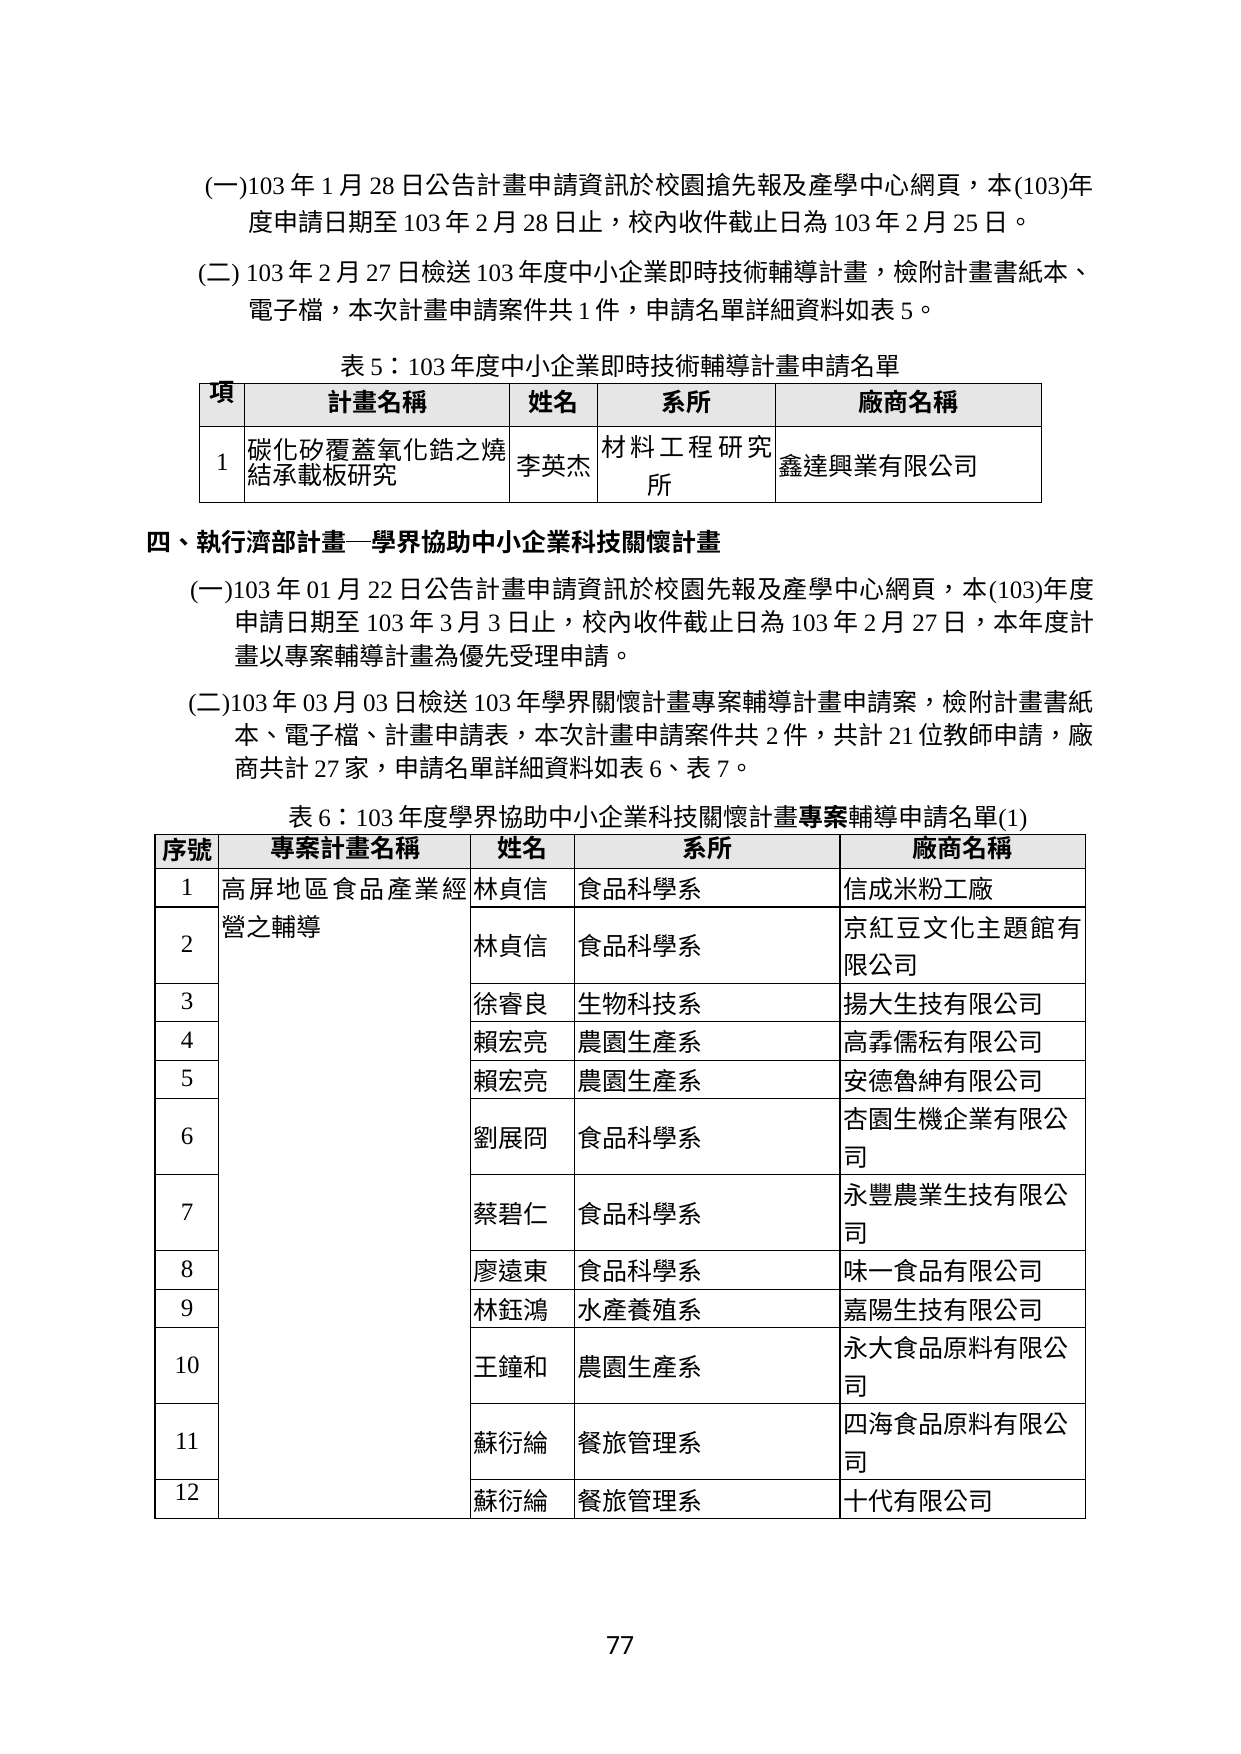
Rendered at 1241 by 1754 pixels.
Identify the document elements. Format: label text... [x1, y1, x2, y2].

table_cell 1 [200, 427, 244, 502]
table_cell 7 [156, 1175, 218, 1250]
table_cell 賴宏亮 [471, 1022, 574, 1059]
table_header 項次 [200, 384, 244, 426]
text (一)103年1月28日公告計畫申請資訊於校園搶先報及產學中心網頁，本(103)年度申請日期至103年2月28日止，校內收件截止日為103年2月25日。 [198, 164, 1094, 239]
table_cell 高屏地區食品產業經營之輔導 [219, 869, 470, 1518]
table_cell 8 [156, 1251, 218, 1289]
table_cell 2 [156, 908, 218, 982]
table_cell 水產養殖系 [575, 1290, 839, 1327]
text 四、執行濟部計畫─學界協助中小企業科技關懷計畫 [146, 522, 1094, 559]
table_cell 京紅豆文化主題館有限公司 [841, 908, 1085, 982]
table_cell 食品科學系 [575, 1175, 839, 1250]
text 表5：103年度中小企業即時技術輔導計畫申請名單 [146, 346, 1094, 383]
table_cell 6 [156, 1099, 218, 1174]
table_cell 食品科學系 [575, 869, 839, 906]
table_cell 食品科學系 [575, 1251, 839, 1289]
table_cell 5 [156, 1061, 218, 1098]
table_cell 林貞信 [471, 869, 574, 906]
text (一)103年01月22日公告計畫申請資訊於校園先報及產學中心網頁，本(103)年度申請日期至103年3月3日止，校內收件截止日為103年2月27日，本年度計畫以專案輔導計畫為優先受理申請。 [169, 572, 1094, 672]
table_cell 蘇衍綸 [471, 1404, 574, 1479]
table_cell 餐旅管理系 [575, 1480, 839, 1518]
table_cell 10 [156, 1328, 218, 1403]
table_header 序號 [156, 835, 218, 868]
table_cell 鑫達興業有限公司 [776, 427, 1041, 502]
table_header 姓名 [510, 384, 597, 426]
table_cell 杏園生機企業有限公司 [841, 1099, 1085, 1174]
table_cell 蔡碧仁 [471, 1175, 574, 1250]
table_header 廠商名稱 [841, 835, 1085, 868]
table_cell 餐旅管理系 [575, 1404, 839, 1479]
table_cell 賴宏亮 [471, 1061, 574, 1098]
table_header 專案計畫名稱 [219, 835, 470, 868]
table_header 計畫名稱 [245, 384, 509, 426]
table_cell 食品科學系 [575, 1099, 839, 1174]
table_cell 徐睿良 [471, 984, 574, 1021]
table_cell 碳化矽覆蓋氧化鋯之燒結承載板研究 [245, 427, 509, 502]
table_cell 四海食品原料有限公司 [841, 1404, 1085, 1479]
text 表6：103年度學界協助中小企業科技關懷計畫專案輔導申請名單(1) [221, 797, 1094, 834]
table_cell 李英杰 [510, 427, 597, 502]
text (二) 103年2月27日檢送103年度中小企業即時技術輔導計畫，檢附計畫書紙本、電子檔，本次計畫申請案件共1件，申請名單詳細資料如表5。 [198, 252, 1094, 327]
table_cell 永豐農業生技有限公司 [841, 1175, 1085, 1250]
table_cell 安德魯紳有限公司 [841, 1061, 1085, 1098]
table_cell 揚大生技有限公司 [841, 984, 1085, 1021]
table_cell 林鈺鴻 [471, 1290, 574, 1327]
table_cell 林貞信 [471, 908, 574, 982]
table_cell 農園生產系 [575, 1022, 839, 1059]
table_header 系所 [575, 835, 839, 868]
table_header 姓名 [471, 835, 574, 868]
table_header 廠商名稱 [776, 384, 1041, 426]
table_cell 9 [156, 1290, 218, 1327]
table_cell 12 [156, 1480, 218, 1518]
table_cell 3 [156, 984, 218, 1021]
table_header 項次 [216, 384, 224, 395]
table_cell 高掱儒秐有限公司 [841, 1022, 1085, 1059]
table_cell 王鐘和 [471, 1328, 574, 1403]
table_cell 蘇衍綸 [471, 1480, 574, 1518]
table_cell 食品科學系 [575, 908, 839, 982]
table_cell 永大食品原料有限公司 [841, 1328, 1085, 1403]
table_cell 農園生產系 [575, 1061, 839, 1098]
table_cell 生物科技系 [575, 984, 839, 1021]
table_cell 農園生產系 [575, 1328, 839, 1403]
table_cell 1 [156, 869, 218, 906]
text (二)103年03月03日檢送103年學界關懷計畫專案輔導計畫申請案，檢附計畫書紙本、電子檔、計畫申請表，本次計畫申請案件共2件，共計21位教師申請，廠商共計27家，申請名單詳細資料如表6、表7。 [169, 684, 1094, 784]
table_header 系所 [598, 384, 775, 426]
table_cell 11 [156, 1404, 218, 1479]
table_cell 4 [156, 1022, 218, 1059]
table_cell 十代有限公司 [841, 1480, 1085, 1518]
table_cell 嘉陽生技有限公司 [841, 1290, 1085, 1327]
table_cell 味一食品有限公司 [841, 1251, 1085, 1289]
table_cell 信成米粉工廠 [841, 869, 1085, 906]
table_cell 材料工程研究所 [598, 427, 775, 502]
table_cell 廖遠東 [471, 1251, 574, 1289]
table_cell 劉展冏 [471, 1099, 574, 1174]
